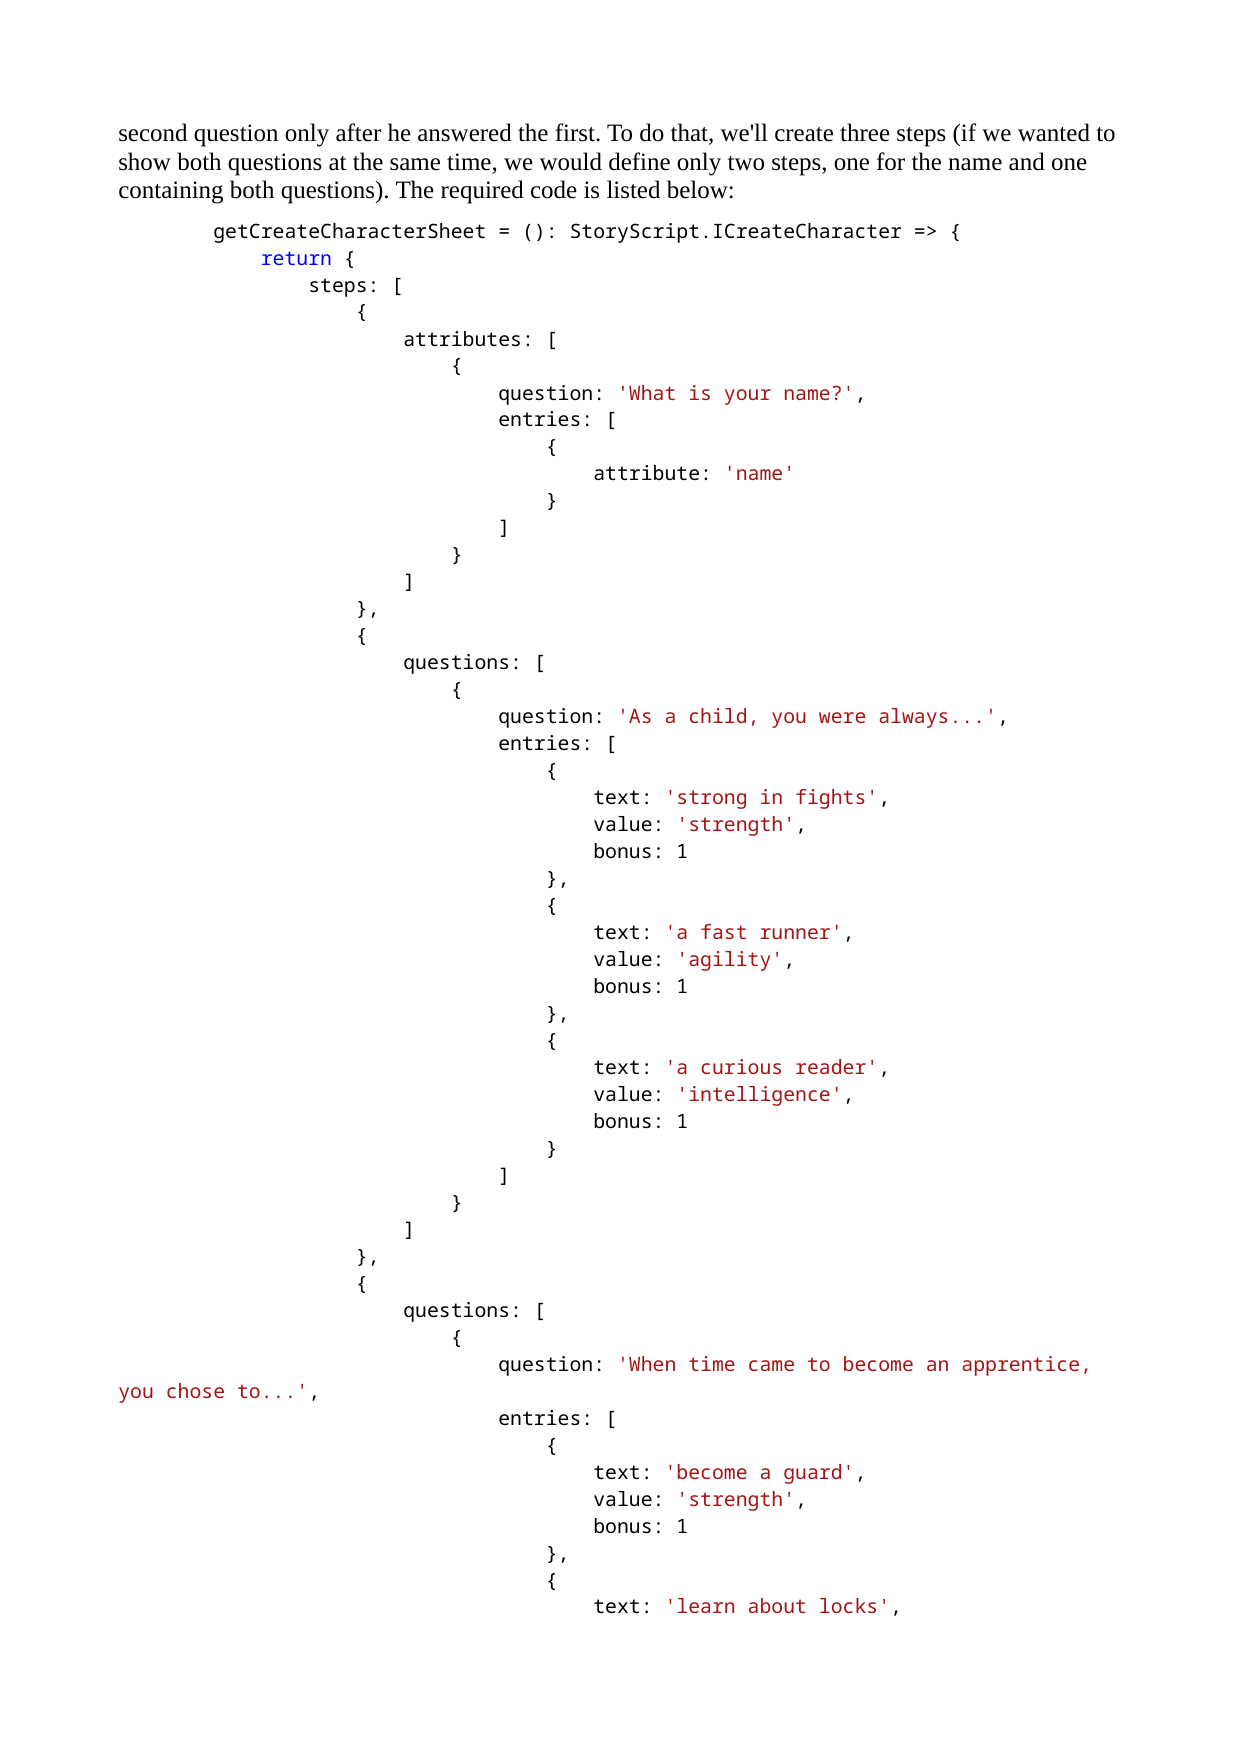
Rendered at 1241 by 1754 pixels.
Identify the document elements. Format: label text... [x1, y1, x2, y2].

text { [118, 1269, 1122, 1296]
text { [118, 1026, 1122, 1053]
text }, [118, 594, 1122, 622]
text { [118, 1323, 1122, 1350]
text { [118, 1431, 1122, 1458]
text bonus: 1 [118, 1107, 1122, 1134]
text value: 'agility', [118, 945, 1122, 972]
text text: 'a curious reader', [118, 1053, 1122, 1080]
text entries: [ [118, 406, 1122, 433]
text bonus: 1 [118, 972, 1122, 999]
text { [118, 1566, 1122, 1593]
text { [118, 298, 1122, 325]
text question: 'When time came to become an apprentice, you chose to...', [118, 1350, 1122, 1404]
text questions: [ [118, 648, 1122, 676]
text question: 'As a child, you were always...', [118, 702, 1122, 729]
text { [118, 433, 1122, 460]
text ] [118, 568, 1122, 594]
text } [118, 1134, 1122, 1161]
text attributes: [ [118, 325, 1122, 352]
text value: 'intelligence', [118, 1080, 1122, 1107]
text getCreateCharacterSheet = (): StoryScript.ICreateCharacter => { [118, 217, 1122, 244]
text bonus: 1 [118, 1512, 1122, 1539]
text text: 'strong in fights', [118, 783, 1122, 810]
text bonus: 1 [118, 837, 1122, 864]
text } [118, 487, 1122, 514]
text value: 'strength', [118, 810, 1122, 837]
text attribute: 'name' [118, 460, 1122, 487]
text questions: [ [118, 1296, 1122, 1323]
text ] [118, 1161, 1122, 1188]
text steps: [ [118, 271, 1122, 298]
text ] [118, 1215, 1122, 1242]
text text: 'learn about locks', [118, 1593, 1122, 1620]
text }, [118, 864, 1122, 891]
text text: 'become a guard', [118, 1458, 1122, 1485]
text ] [118, 514, 1122, 541]
text }, [118, 1242, 1122, 1269]
text second question only after he answered the first. To do that, we'll create three steps (if we wanted to show both questions at the same time, we would define only two steps, one for the name and one containing both questions). The required code is listed below: [118, 118, 1122, 204]
text }, [118, 999, 1122, 1026]
text return { [118, 244, 1122, 271]
text { [118, 891, 1122, 918]
text { [118, 622, 1122, 648]
text entries: [ [118, 1404, 1122, 1431]
text } [118, 541, 1122, 568]
text value: 'strength', [118, 1485, 1122, 1512]
text { [118, 676, 1122, 702]
text }, [118, 1539, 1122, 1566]
text } [118, 1188, 1122, 1215]
text { [118, 352, 1122, 379]
text text: 'a fast runner', [118, 918, 1122, 945]
text { [118, 756, 1122, 783]
text question: 'What is your name?', [118, 379, 1122, 406]
text entries: [ [118, 729, 1122, 756]
